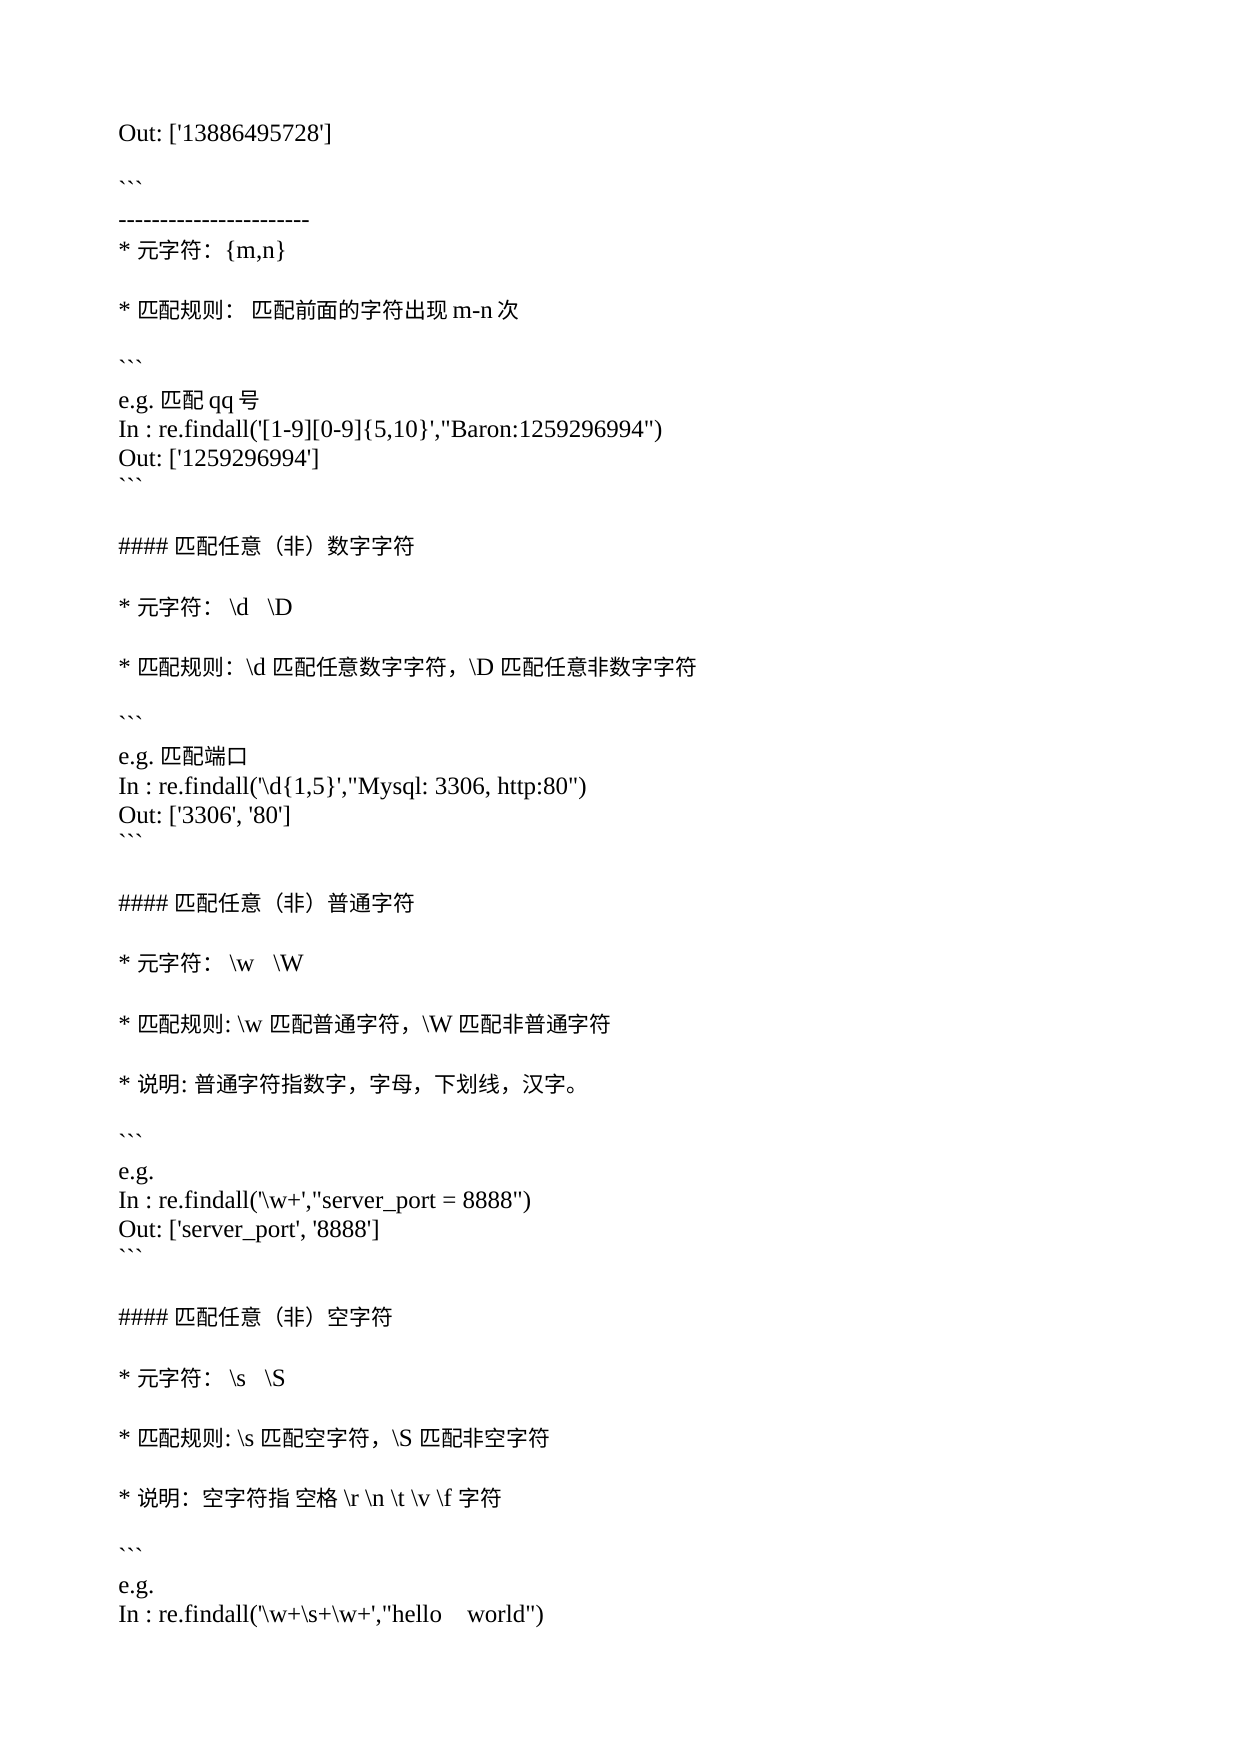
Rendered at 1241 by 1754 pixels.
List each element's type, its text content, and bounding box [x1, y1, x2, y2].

text e.g. 匹配端口 [118, 739, 1122, 771]
text * 匹配规则: \s 匹配空字符，\S 匹配非空字符 [118, 1421, 1122, 1453]
text #### 匹配任意（非）数字字符 [118, 529, 1122, 561]
text Out: ['server_port', '8888'] [118, 1214, 1122, 1243]
text In : re.findall('\d{1,5}',"Mysql: 3306, http:80") [118, 771, 1122, 800]
text ``` [118, 354, 1122, 383]
text ``` [118, 472, 1122, 501]
text e.g. [118, 1156, 1122, 1185]
text ``` [118, 176, 1122, 204]
text * 匹配规则： 匹配前面的字符出现m-n次 [118, 293, 1122, 325]
text #### 匹配任意（非）普通字符 [118, 886, 1122, 918]
text ``` [118, 828, 1122, 857]
text In : re.findall('[1-9][0-9]{5,10}',"Baron:1259296994") [118, 414, 1122, 443]
text * 匹配规则：\d 匹配任意数字字符，\D 匹配任意非数字字符 [118, 650, 1122, 682]
text * 元字符： \w \W [118, 946, 1122, 978]
text In : re.findall('\w+',"server_port = 8888") [118, 1185, 1122, 1214]
text ``` [118, 1128, 1122, 1156]
text ``` [118, 711, 1122, 739]
text ``` [118, 1243, 1122, 1271]
text * 匹配规则: \w 匹配普通字符，\W 匹配非普通字符 [118, 1007, 1122, 1038]
text * 说明: 普通字符指数字，字母，下划线，汉字。 [118, 1067, 1122, 1099]
text e.g. 匹配qq号 [118, 383, 1122, 414]
text Out: ['13886495728'] [118, 118, 1122, 147]
text Out: ['1259296994'] [118, 443, 1122, 472]
text In : re.findall('\w+\s+\w+',"hello world") [118, 1599, 1122, 1628]
text * 元字符： \s \S [118, 1361, 1122, 1392]
text * 说明：空字符指 空格 \r \n \t \v \f 字符 [118, 1481, 1122, 1513]
text * 元字符： \d \D [118, 590, 1122, 621]
text #### 匹配任意（非）空字符 [118, 1300, 1122, 1332]
text * 元字符：{m,n} [118, 233, 1122, 265]
text ----------------------- [118, 204, 1122, 233]
text e.g. [118, 1571, 1122, 1599]
text Out: ['3306', '80'] [118, 800, 1122, 828]
text ``` [118, 1542, 1122, 1571]
